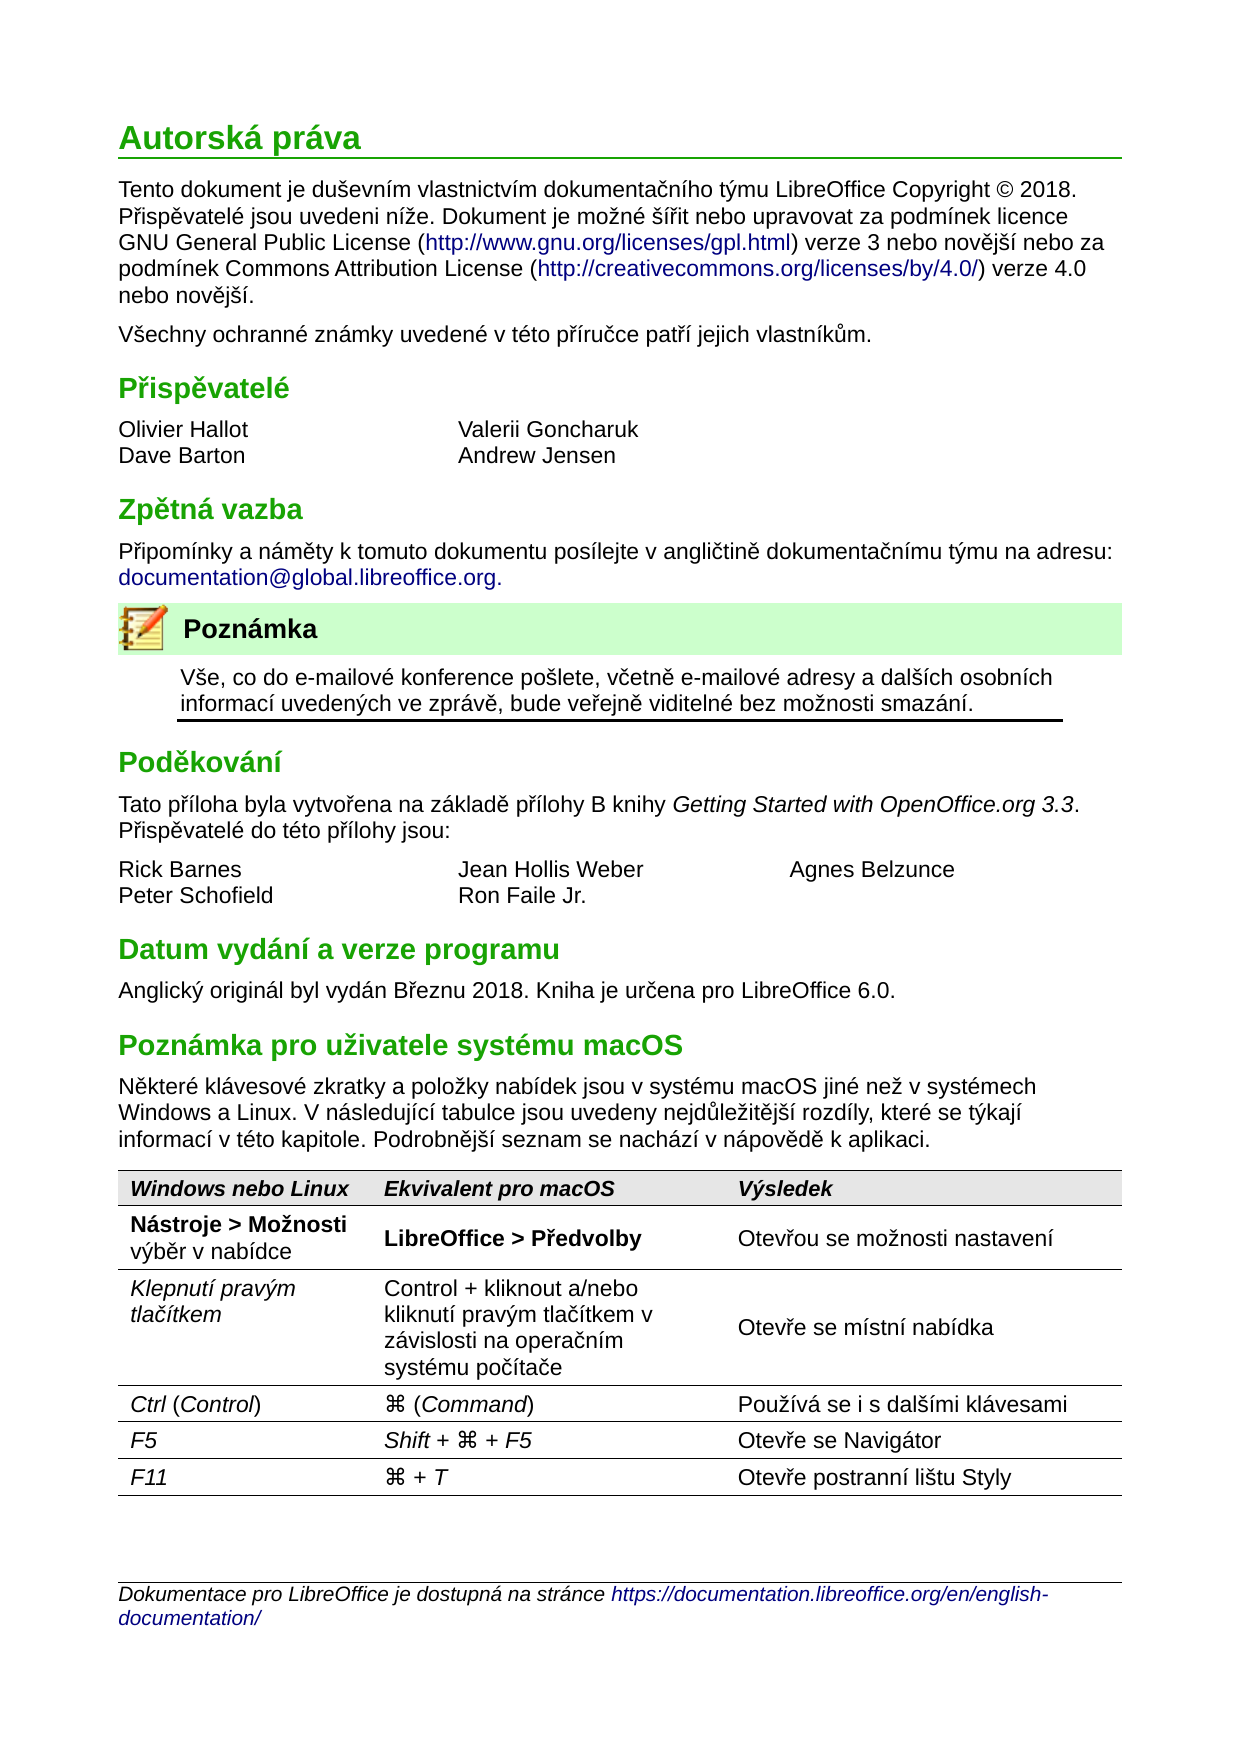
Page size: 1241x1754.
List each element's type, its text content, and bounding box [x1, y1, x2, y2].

table_cell Otevřou se možnosti nastavení [726, 1206, 1122, 1268]
table_cell Ctrl (Control) [118, 1386, 372, 1421]
table_cell Používá se i s dalšími klávesami [726, 1386, 1122, 1421]
table_cell Klepnutí pravým tlačítkem [118, 1270, 372, 1384]
text Všechny ochranné známky uvedené v této příručce patří jejich vlastníkům. [118, 321, 1122, 347]
table_header Agnes Belzunce [789, 856, 1122, 882]
table_header Valerii Goncharuk [458, 416, 789, 442]
text Anglický originál byl vydán Březnu 2018. Kniha je určena pro LibreOffice 6.0. [118, 977, 1122, 1004]
text Tato příloha byla vytvořena na základě přílohy B knihy Getting Started with OpenOffice.org 3.3. Přispěvatelé do této přílohy jsou: [118, 791, 1122, 843]
text Vše, co do e-mailové konference pošlete, včetně e-mailové adresy a dalších osobních informací uvedených ve zprávě, bude veřejně viditelné bez možnosti smazání. [177, 661, 1063, 719]
table_cell F11 [118, 1459, 372, 1495]
subtitle Datum vydání a verze programu [118, 932, 1122, 966]
table_cell Control + kliknout a/nebo kliknutí pravým tlačítkem v závislosti na operačním systému počítače [372, 1270, 726, 1384]
table_cell Otevře postranní lištu Styly [726, 1459, 1122, 1495]
subtitle Zpětná vazba [118, 492, 1122, 526]
table_header Výsledek [726, 1171, 1122, 1205]
subtitle Poznámka pro uživatele systému macOS [118, 1027, 1122, 1061]
table_cell [789, 882, 1122, 908]
table_cell Shift + ⌘ + F5 [372, 1422, 726, 1458]
table_cell LibreOffice > Předvolby [372, 1206, 726, 1268]
table_cell ⌘ (Command) [372, 1386, 726, 1421]
table_header Jean Hollis Weber [458, 856, 789, 882]
table_header Windows nebo Linux [118, 1171, 372, 1205]
table_cell Andrew Jensen [458, 442, 789, 469]
text Připomínky a náměty k tomuto dokumentu posílejte v angličtině dokumentačnímu týmu na adresu: documentation@global.libreoffice.org. [118, 538, 1122, 590]
picture [119, 603, 170, 654]
table_cell Nástroje > Možnosti výběr v nabídce [118, 1206, 372, 1268]
table_cell [789, 442, 1122, 469]
table_cell Otevře se místní nabídka [726, 1270, 1122, 1384]
table_header Olivier Hallot [118, 416, 458, 442]
text Tento dokument je duševním vlastnictvím dokumentačního týmu LibreOffice Copyright © 2018. Přispěvatelé jsou uvedeni níže. Dokument je možné šířit nebo upravovat za podmínek licence GNU General Public License (http://www.gnu.org/licenses/gpl.html) verze 3 nebo novější nebo za podmínek Commons Attribution License (http://creativecommons.org/licenses/by/4.0/) verze 4.0 nebo novější. [118, 176, 1122, 308]
table_header Ekvivalent pro macOS [372, 1171, 726, 1205]
subtitle Autorská práva [118, 118, 1122, 157]
subtitle Poděkování [118, 745, 1122, 779]
table_cell Dave Barton [118, 442, 458, 469]
table_cell Ron Faile Jr. [458, 882, 789, 908]
table_header Rick Barnes [118, 856, 458, 882]
table_cell ⌘ + T [372, 1459, 726, 1495]
table_cell F5 [118, 1422, 372, 1458]
text Některé klávesové zkratky a položky nabídek jsou v systému macOS jiné než v systémech Windows a Linux. V následující tabulce jsou uvedeny nejdůležitější rozdíly, které se týkají informací v této kapitole. Podrobnější seznam se nachází v nápovědě k aplikaci. [118, 1073, 1122, 1152]
subtitle Přispěvatelé [118, 371, 1122, 404]
table_cell Peter Schofield [118, 882, 458, 908]
table_header [789, 416, 1122, 442]
subtitle Poznámka [118, 603, 1122, 655]
table_cell Otevře se Navigátor [726, 1422, 1122, 1458]
